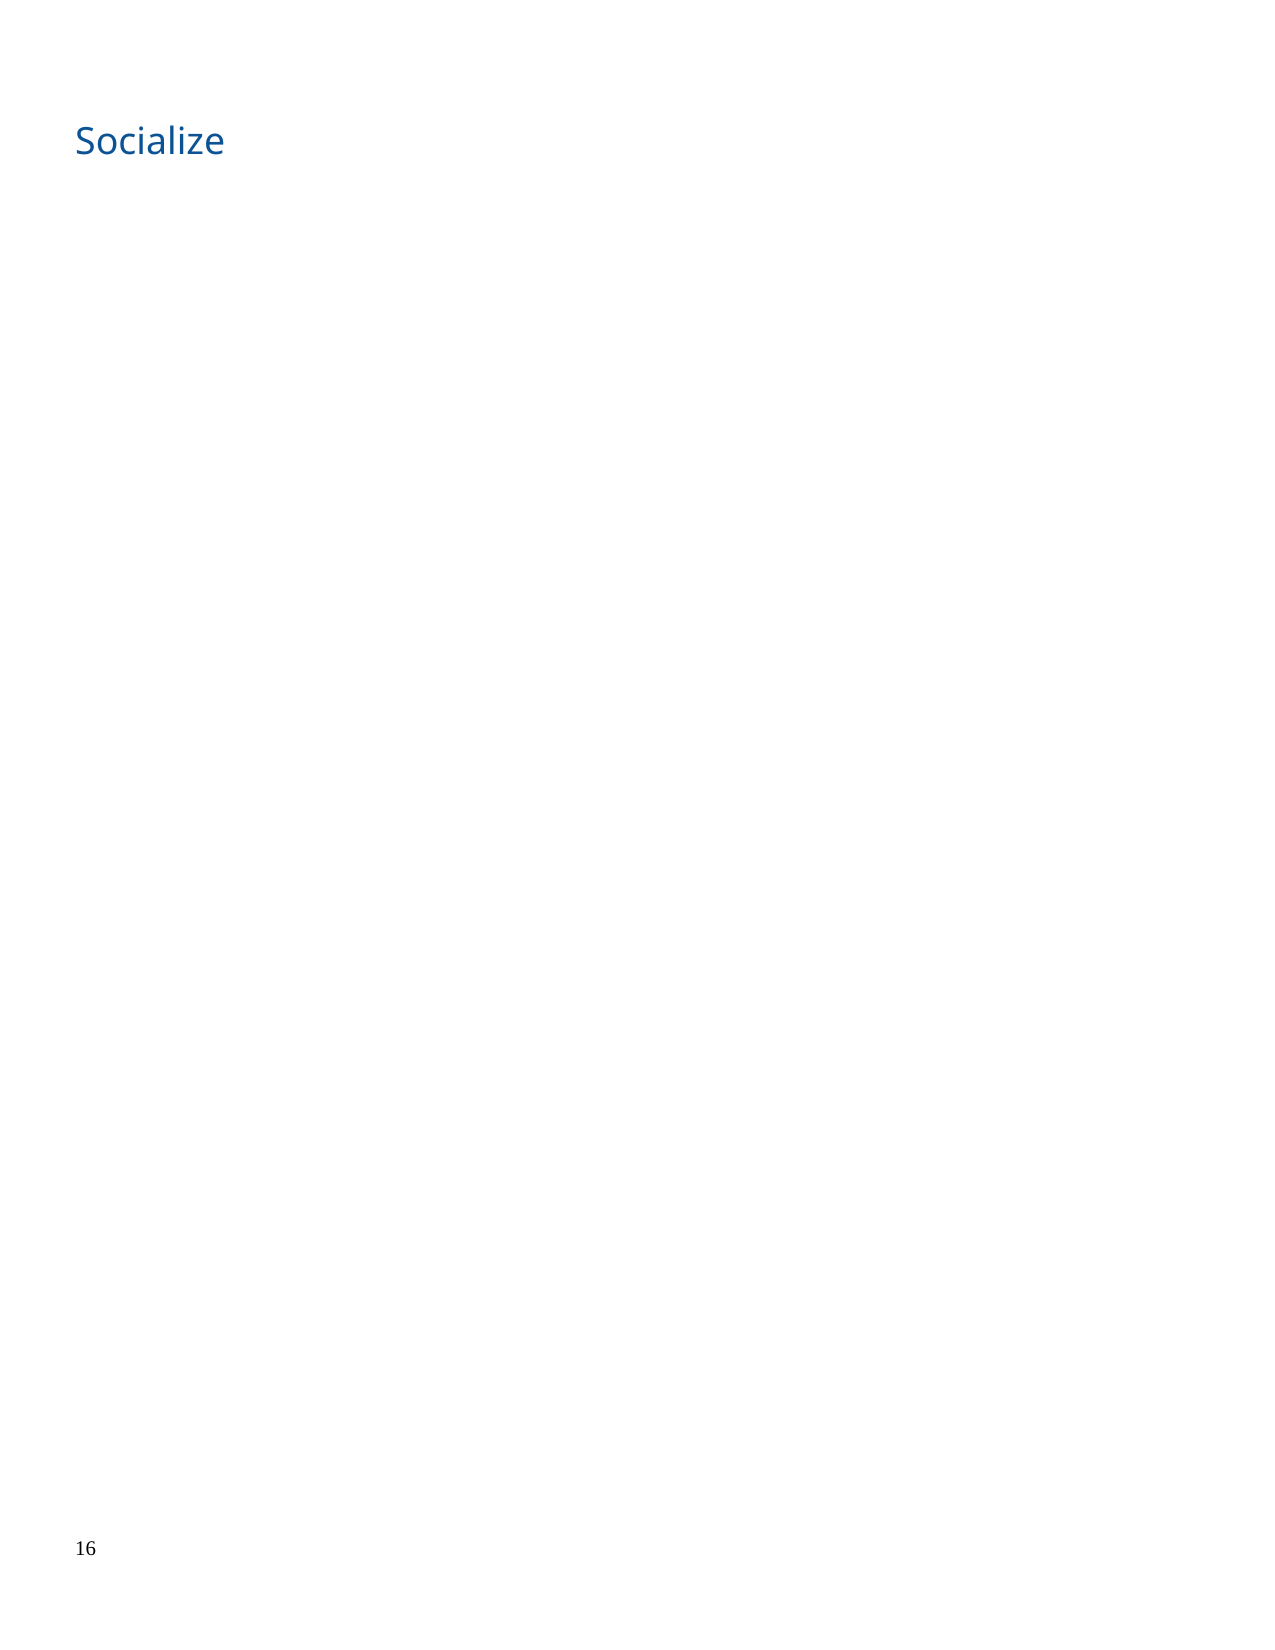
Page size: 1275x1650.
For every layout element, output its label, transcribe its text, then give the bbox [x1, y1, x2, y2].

subtitle Socialize [75, 114, 622, 165]
